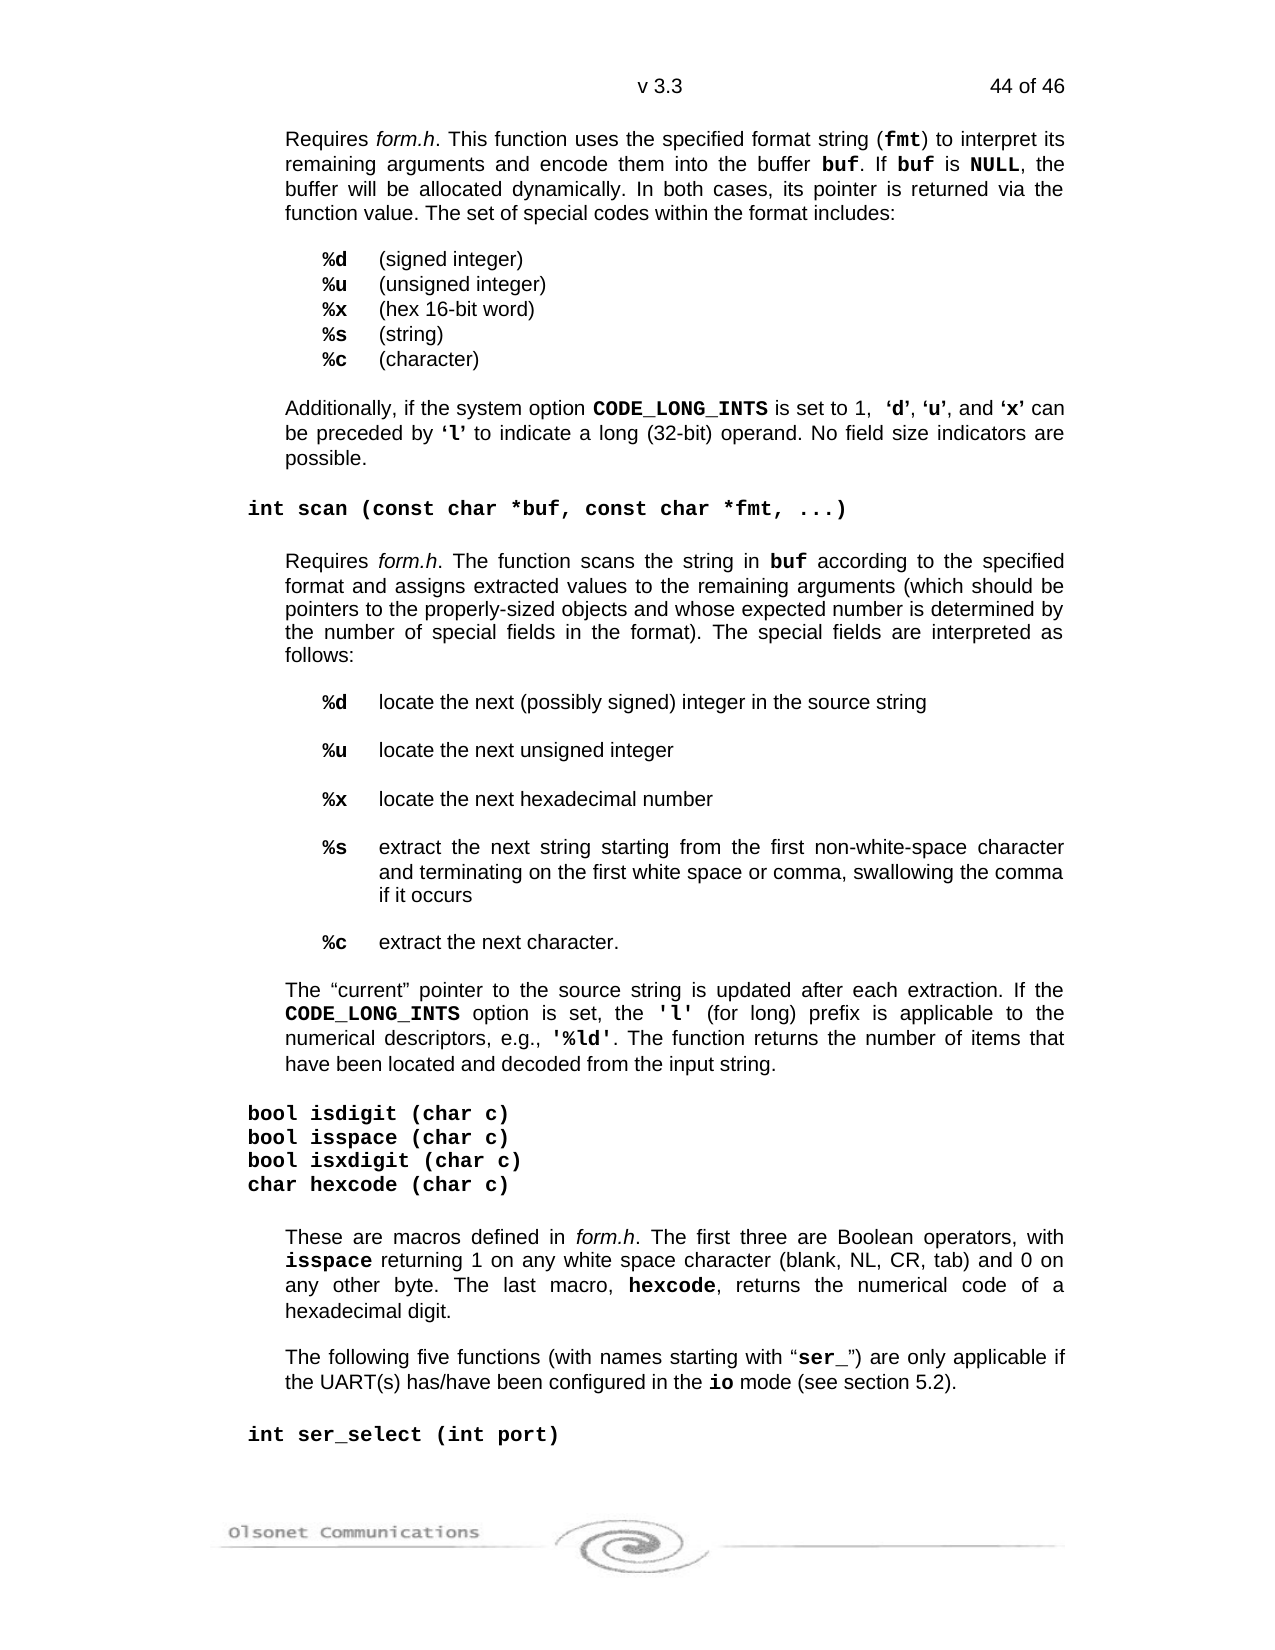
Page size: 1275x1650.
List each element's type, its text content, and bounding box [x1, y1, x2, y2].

text %u (unsigned integer) [322, 273, 1065, 298]
text %d locate the next (possibly signed) integer in the source string [322, 691, 1065, 716]
text int ser_select (int port) [247, 1424, 1065, 1447]
text The following five functions (with names starting with “ser_”) are only applicable if the UART(s) has/have been configured in the io mode (see section 5.2). [285, 1346, 1065, 1396]
text %c extract the next character. [322, 930, 1065, 955]
text char hexcode (char c) [247, 1174, 1065, 1198]
text bool isdigit (char c) [247, 1103, 1065, 1127]
text int scan (const char *buf, const char *fmt, ...) [247, 498, 1065, 521]
text %x locate the next hexadecimal number [322, 787, 1065, 812]
text %d (signed integer) [322, 248, 1065, 273]
text bool isxdigit (char c) [247, 1151, 1065, 1174]
text The “current” pointer to the source string is updated after each extraction. If the CODE_LONG_INTS option is set, the 'l' (for long) prefix is applicable to the numerical descriptors, e.g., '%ld'. The function returns the number of items that have been located and decoded from the input string. [285, 979, 1065, 1075]
text Requires form.h. This function uses the specified format string (fmt) to interpret its remaining arguments and encode them into the buffer buf. If buf is NULL, the buffer will be allocated dynamically. In both cases, its pointer is returned via the function value. The set of special codes within the format includes: [285, 128, 1065, 224]
text Requires form.h. The function scans the string in buf according to the specified format and assigns extracted values to the remaining arguments (which should be pointers to the properly-sized objects and whose expected number is determined by the number of special fields in the format). The special fields are interpreted as follows: [285, 549, 1065, 667]
text Additionally, if the system option CODE_LONG_INTS is set to 1, ‘d’, ‘u’, and ‘x’ can be preceded by ‘l’ to indicate a long (32-bit) operand. No field size indicators are possible. [285, 396, 1065, 470]
text %x (hex 16-bit word) [322, 298, 1065, 323]
text %s extract the next string starting from the first non-white-space character and terminating on the first white space or comma, swallowing the comma if it occurs [322, 836, 1065, 907]
text %c (character) [322, 348, 1065, 373]
picture [210, 1504, 1065, 1596]
text These are macros defined in form.h. The first three are Boolean operators, with isspace returning 1 on any white space character (blank, NL, CR, tab) and 0 on any other byte. The last macro, hexcode, returns the numerical code of a hexadecimal digit. [285, 1226, 1065, 1322]
text %s (string) [322, 323, 1065, 348]
text bool isspace (char c) [247, 1127, 1065, 1151]
text %u locate the next unsigned integer [322, 739, 1065, 764]
